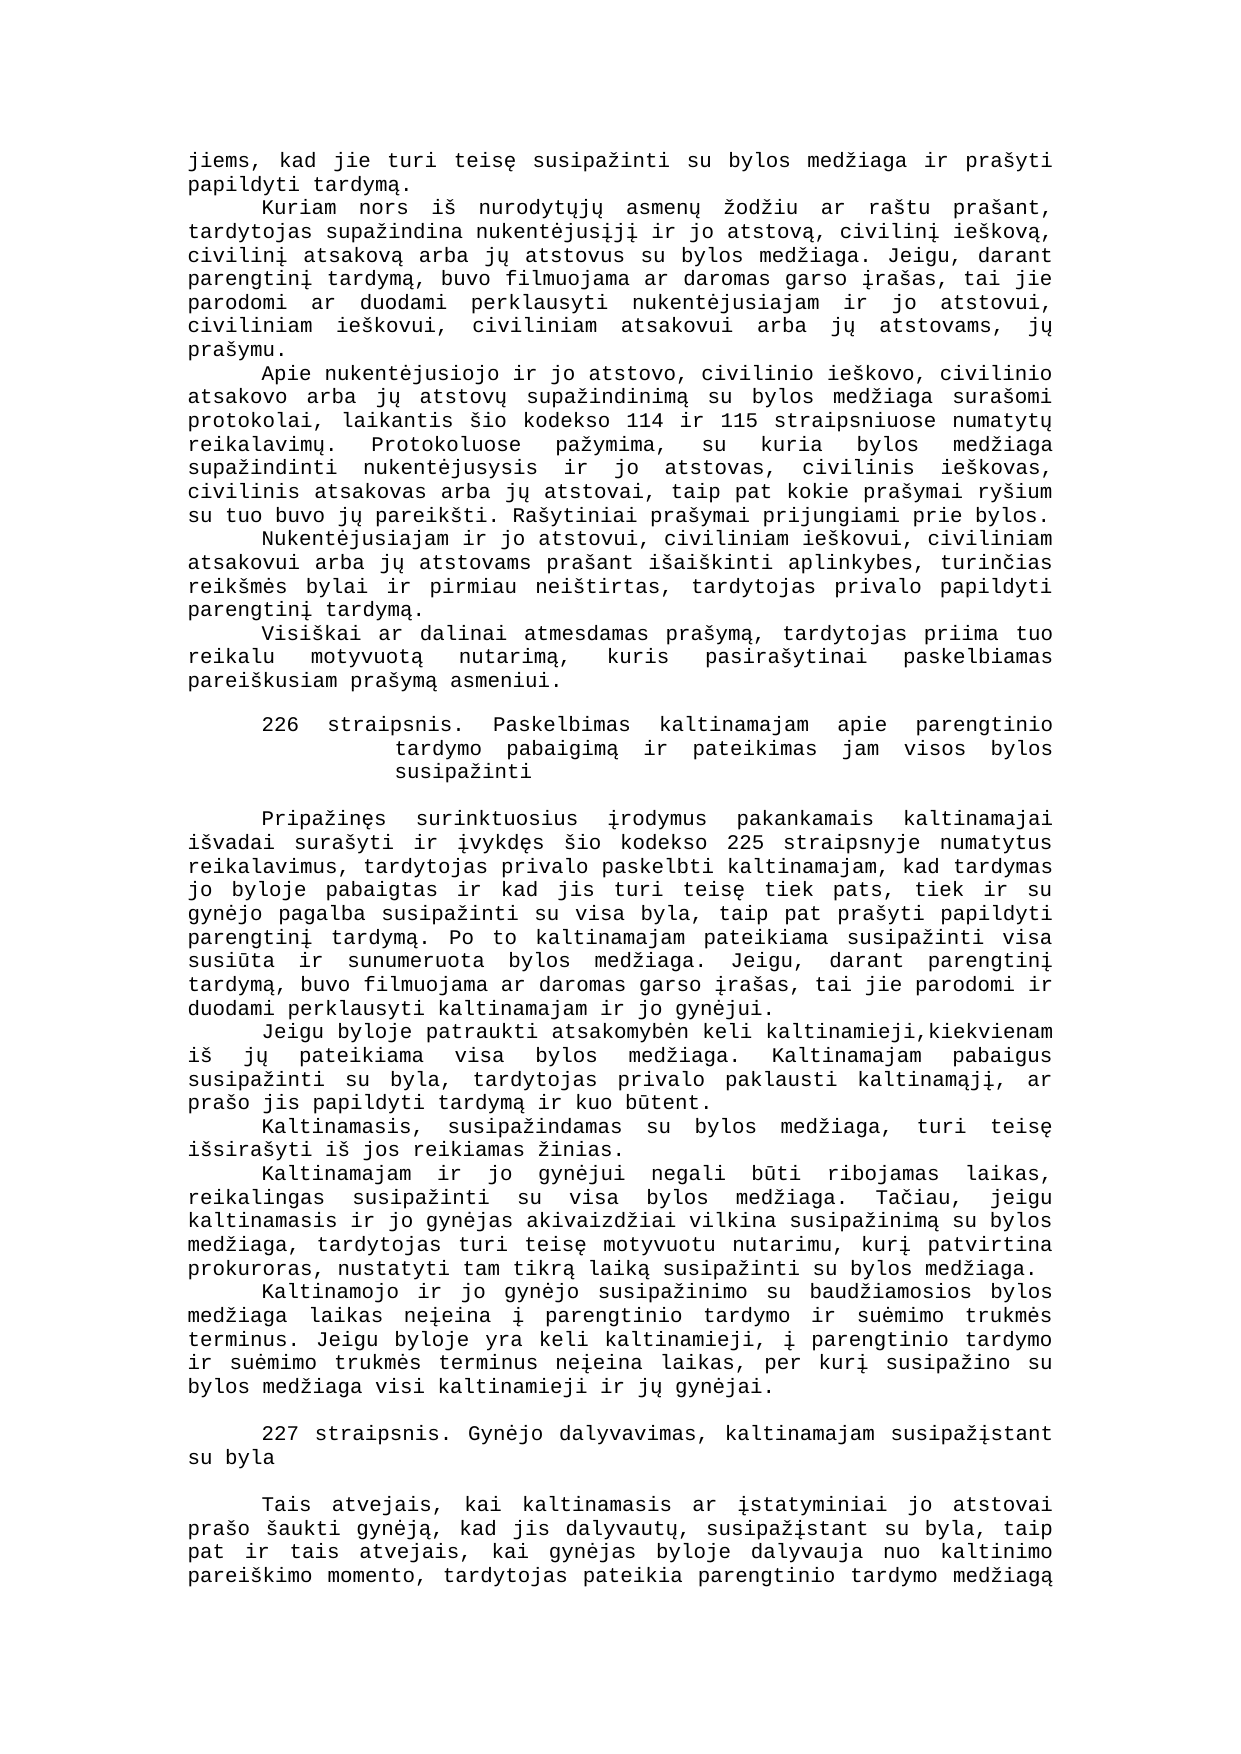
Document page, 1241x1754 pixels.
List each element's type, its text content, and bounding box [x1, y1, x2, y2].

text Kaltinamajam ir jo gynėjui negali būti ribojamas laikas, reikalingas susipažinti su visa bylos medžiaga. Tačiau, jeigu kaltinamasis ir jo gynėjas akivaizdžiai vilkina susipažinimą su bylos medžiaga, tardytojas turi teisę motyvuotu nutarimu, kurį patvirtina prokuroras, nustatyti tam tikrą laiką susipažinti su bylos medžiaga. [187, 1163, 1053, 1281]
text Tais atvejais, kai kaltinamasis ar įstatyminiai jo atstovai prašo šaukti gynėją, kad jis dalyvautų, susipažįstant su byla, taip pat ir tais atvejais, kai gynėjas byloje dalyvauja nuo kaltinimo pareiškimo momento, tardytojas pateikia parengtinio tardymo medžiagą [187, 1494, 1053, 1589]
text Apie nukentėjusiojo ir jo atstovo, civilinio ieškovo, civilinio atsakovo arba jų atstovų supažindinimą su bylos medžiaga surašomi protokolai, laikantis šio kodekso 114 ir 115 straipsniuose numatytų reikalavimų. Protokoluose pažymima, su kuria bylos medžiaga supažindinti nukentėjusysis ir jo atstovas, civilinis ieškovas, civilinis atsakovas arba jų atstovai, taip pat kokie prašymai ryšium su tuo buvo jų pareikšti. Rašytiniai prašymai prijungiami prie bylos. [187, 363, 1053, 528]
text Pripažinęs surinktuosius įrodymus pakankamais kaltinamajai išvadai surašyti ir įvykdęs šio kodekso 225 straipsnyje numatytus reikalavimus, tardytojas privalo paskelbti kaltinamajam, kad tardymas jo byloje pabaigtas ir kad jis turi teisę tiek pats, tiek ir su gynėjo pagalba susipažinti su visa byla, taip pat prašyti papildyti parengtinį tardymą. Po to kaltinamajam pateikiama susipažinti visa susiūta ir sunumeruota bylos medžiaga. Jeigu, darant parengtinį tardymą, buvo filmuojama ar daromas garso įrašas, tai jie parodomi ir duodami perklausyti kaltinamajam ir jo gynėjui. [187, 808, 1053, 1021]
text 226 straipsnis. Paskelbimas kaltinamajam apie parengtinio tardymo pabaigimą ir pateikimas jam visos bylos susipažinti [261, 714, 1053, 785]
text Nukentėjusiajam ir jo atstovui, civiliniam ieškovui, civiliniam atsakovui arba jų atstovams prašant išaiškinti aplinkybes, turinčias reikšmės bylai ir pirmiau neištirtas, tardytojas privalo papildyti parengtinį tardymą. [187, 528, 1053, 623]
text Kaltinamojo ir jo gynėjo susipažinimo su baudžiamosios bylos medžiaga laikas neįeina į parengtinio tardymo ir suėmimo trukmės terminus. Jeigu byloje yra keli kaltinamieji, į parengtinio tardymo ir suėmimo trukmės terminus neįeina laikas, per kurį susipažino su bylos medžiaga visi kaltinamieji ir jų gynėjai. [187, 1281, 1053, 1399]
text Kaltinamasis, susipažindamas su bylos medžiaga, turi teisę išsirašyti iš jos reikiamas žinias. [187, 1116, 1053, 1163]
text 227 straipsnis. Gynėjo dalyvavimas, kaltinamajam susipažįstant su byla [187, 1423, 1053, 1471]
text Kuriam nors iš nurodytųjų asmenų žodžiu ar raštu prašant, tardytojas supažindina nukentėjusįjį ir jo atstovą, civilinį ieškovą, civilinį atsakovą arba jų atstovus su bylos medžiaga. Jeigu, darant parengtinį tardymą, buvo filmuojama ar daromas garso įrašas, tai jie parodomi ar duodami perklausyti nukentėjusiajam ir jo atstovui, civiliniam ieškovui, civiliniam atsakovui arba jų atstovams, jų prašymu. [187, 197, 1053, 363]
text Visiškai ar dalinai atmesdamas prašymą, tardytojas priima tuo reikalu motyvuotą nutarimą, kuris pasirašytinai paskelbiamas pareiškusiam prašymą asmeniui. [187, 623, 1053, 694]
text jiems, kad jie turi teisę susipažinti su bylos medžiaga ir prašyti papildyti tardymą. [187, 150, 1053, 197]
text Jeigu byloje patraukti atsakomybėn keli kaltinamieji,kiekvienam iš jų pateikiama visa bylos medžiaga. Kaltinamajam pabaigus susipažinti su byla, tardytojas privalo paklausti kaltinamąjį, ar prašo jis papildyti tardymą ir kuo būtent. [187, 1021, 1053, 1116]
